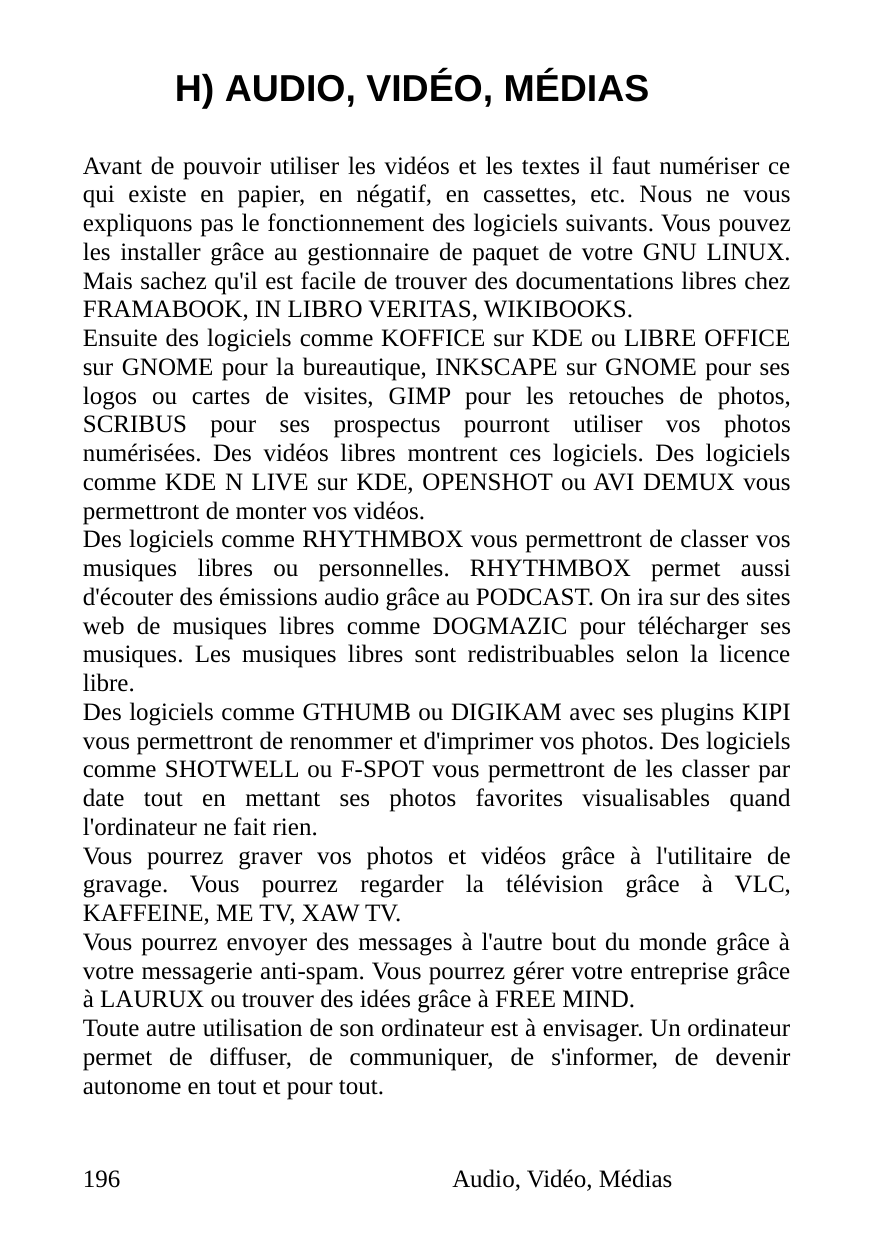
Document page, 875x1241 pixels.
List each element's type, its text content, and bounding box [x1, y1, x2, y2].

subtitle Audio, Vidéo, Médias [83, 66, 791, 109]
text Ensuite des logiciels comme KOFFICE sur KDE ou LIBRE OFFICE sur GNOME pour la bureautique, INKSCAPE sur GNOME pour ses logos ou cartes de visites, GIMP pour les retouches de photos, SCRIBUS pour ses prospectus pourront utiliser vos photos numérisées. Des vidéos libres montrent ces logiciels. Des logiciels comme KDE N LIVE sur KDE, OPENSHOT ou AVI DEMUX vous permettront de monter vos vidéos. [83, 323, 791, 524]
text Vous pourrez graver vos photos et vidéos grâce à l'utilitaire de gravage. Vous pourrez regarder la télévision grâce à VLC, KAFFEINE, ME TV, XAW TV. [83, 841, 791, 927]
text Toute autre utilisation de son ordinateur est à envisager. Un ordinateur permet de diffuser, de communiquer, de s'informer, de devenir autonome en tout et pour tout. [83, 1013, 791, 1099]
text Des logiciels comme RHYTHMBOX vous permettront de classer vos musiques libres ou personnelles. RHYTHMBOX permet aussi d'écouter des émissions audio grâce au PODCAST. On ira sur des sites web de musiques libres comme DOGMAZIC pour télécharger ses musiques. Les musiques libres sont redistribuables selon la licence libre. [83, 524, 791, 697]
text Des logiciels comme GTHUMB ou DIGIKAM avec ses plugins KIPI vous permettront de renommer et d'imprimer vos photos. Des logiciels comme SHOTWELL ou F-SPOT vous permettront de les classer par date tout en mettant ses photos favorites visualisables quand l'ordinateur ne fait rien. [83, 697, 791, 841]
text Avant de pouvoir utiliser les vidéos et les textes il faut numériser ce qui existe en papier, en négatif, en cassettes, etc. Nous ne vous expliquons pas le fonctionnement des logiciels suivants. Vous pouvez les installer grâce au gestionnaire de paquet de votre GNU LINUX. Mais sachez qu'il est facile de trouver des documentations libres chez FRAMABOOK, IN LIBRO VERITAS, WIKIBOOKS. [83, 151, 791, 323]
text Vous pourrez envoyer des messages à l'autre bout du monde grâce à votre messagerie anti-spam. Vous pourrez gérer votre entreprise grâce à LAURUX ou trouver des idées grâce à FREE MIND. [83, 927, 791, 1013]
